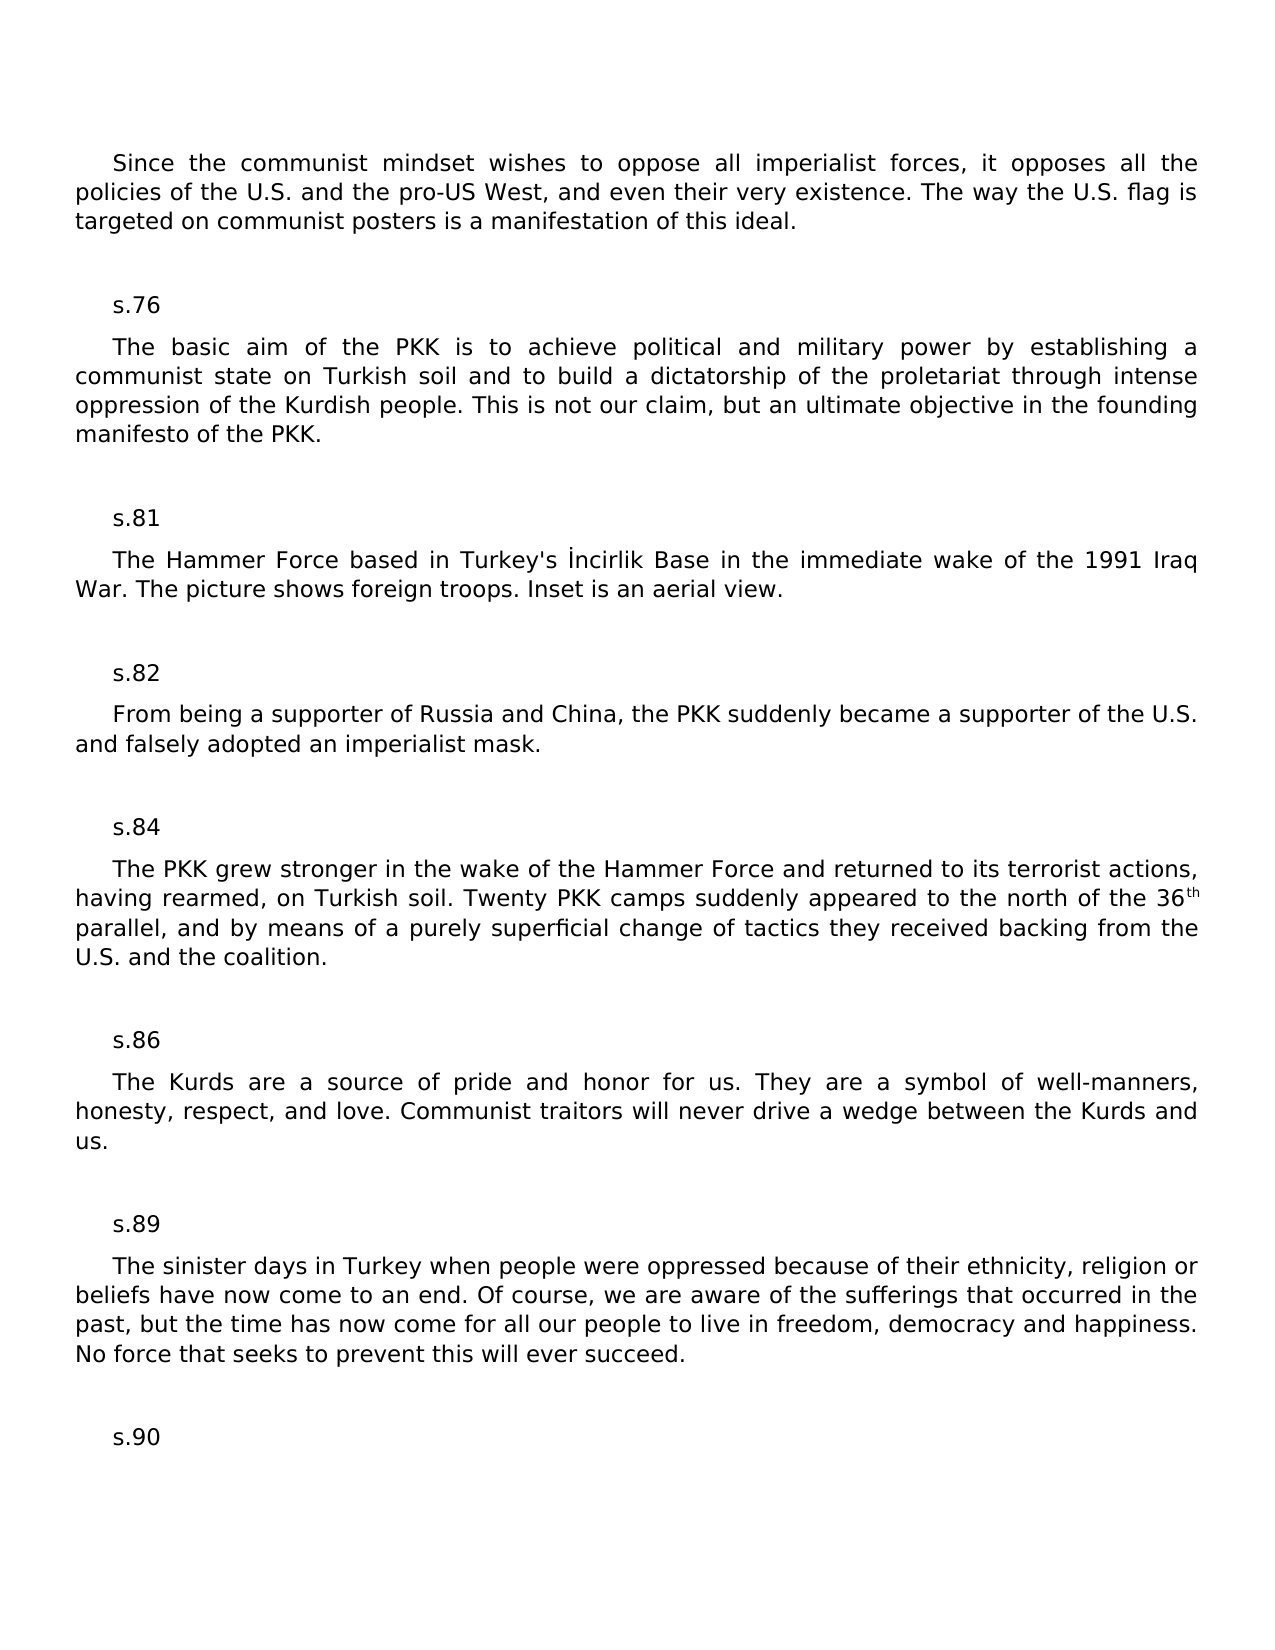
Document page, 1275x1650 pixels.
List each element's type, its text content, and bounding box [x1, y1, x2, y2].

text s.89 [75, 1211, 1200, 1238]
text s.76 [75, 292, 1200, 319]
text Since the communist mindset wishes to oppose all imperialist forces, it opposes all the policies of the U.S. and the pro-US West, and even their very existence. The way the U.S. flag is targeted on communist posters is a manifestation of this ideal. [75, 150, 1200, 235]
text The basic aim of the PKK is to achieve political and military power by establishing a communist state on Turkish soil and to build a dictatorship of the proletariat through intense oppression of the Kurdish people. This is not our claim, but an ultimate objective in the founding manifesto of the PKK. [75, 334, 1200, 448]
text s.82 [75, 660, 1200, 686]
text s.84 [75, 814, 1200, 841]
text The Kurds are a source of pride and honor for us. They are a symbol of well-manners, honesty, respect, and love. Communist traitors will never drive a wedge between the Kurds and us. [75, 1069, 1200, 1154]
text The Hammer Force based in Turkey's İncirlik Base in the immediate wake of the 1991 Iraq War. The picture shows foreign troops. Inset is an aerial view. [75, 547, 1200, 603]
text From being a supporter of Russia and China, the PKK suddenly became a supporter of the U.S. and falsely adopted an imperialist mask. [75, 702, 1200, 757]
text The PKK grew stronger in the wake of the Hammer Force and returned to its terrorist actions, having rearmed, on Turkish soil. Twenty PKK camps suddenly appeared to the north of the 36th parallel, and by means of a purely superficial change of tactics they received backing from the U.S. and the coalition. [75, 856, 1200, 971]
text s.81 [75, 505, 1200, 532]
text s.86 [75, 1027, 1200, 1054]
text The sinister days in Turkey when people were oppressed because of their ethnicity, religion or beliefs have now come to an end. Of course, we are aware of the sufferings that occurred in the past, but the time has now come for all our people to live in freedom, democracy and happiness. No force that seeks to prevent this will ever succeed. [75, 1253, 1200, 1368]
text s.90 [75, 1424, 1200, 1451]
